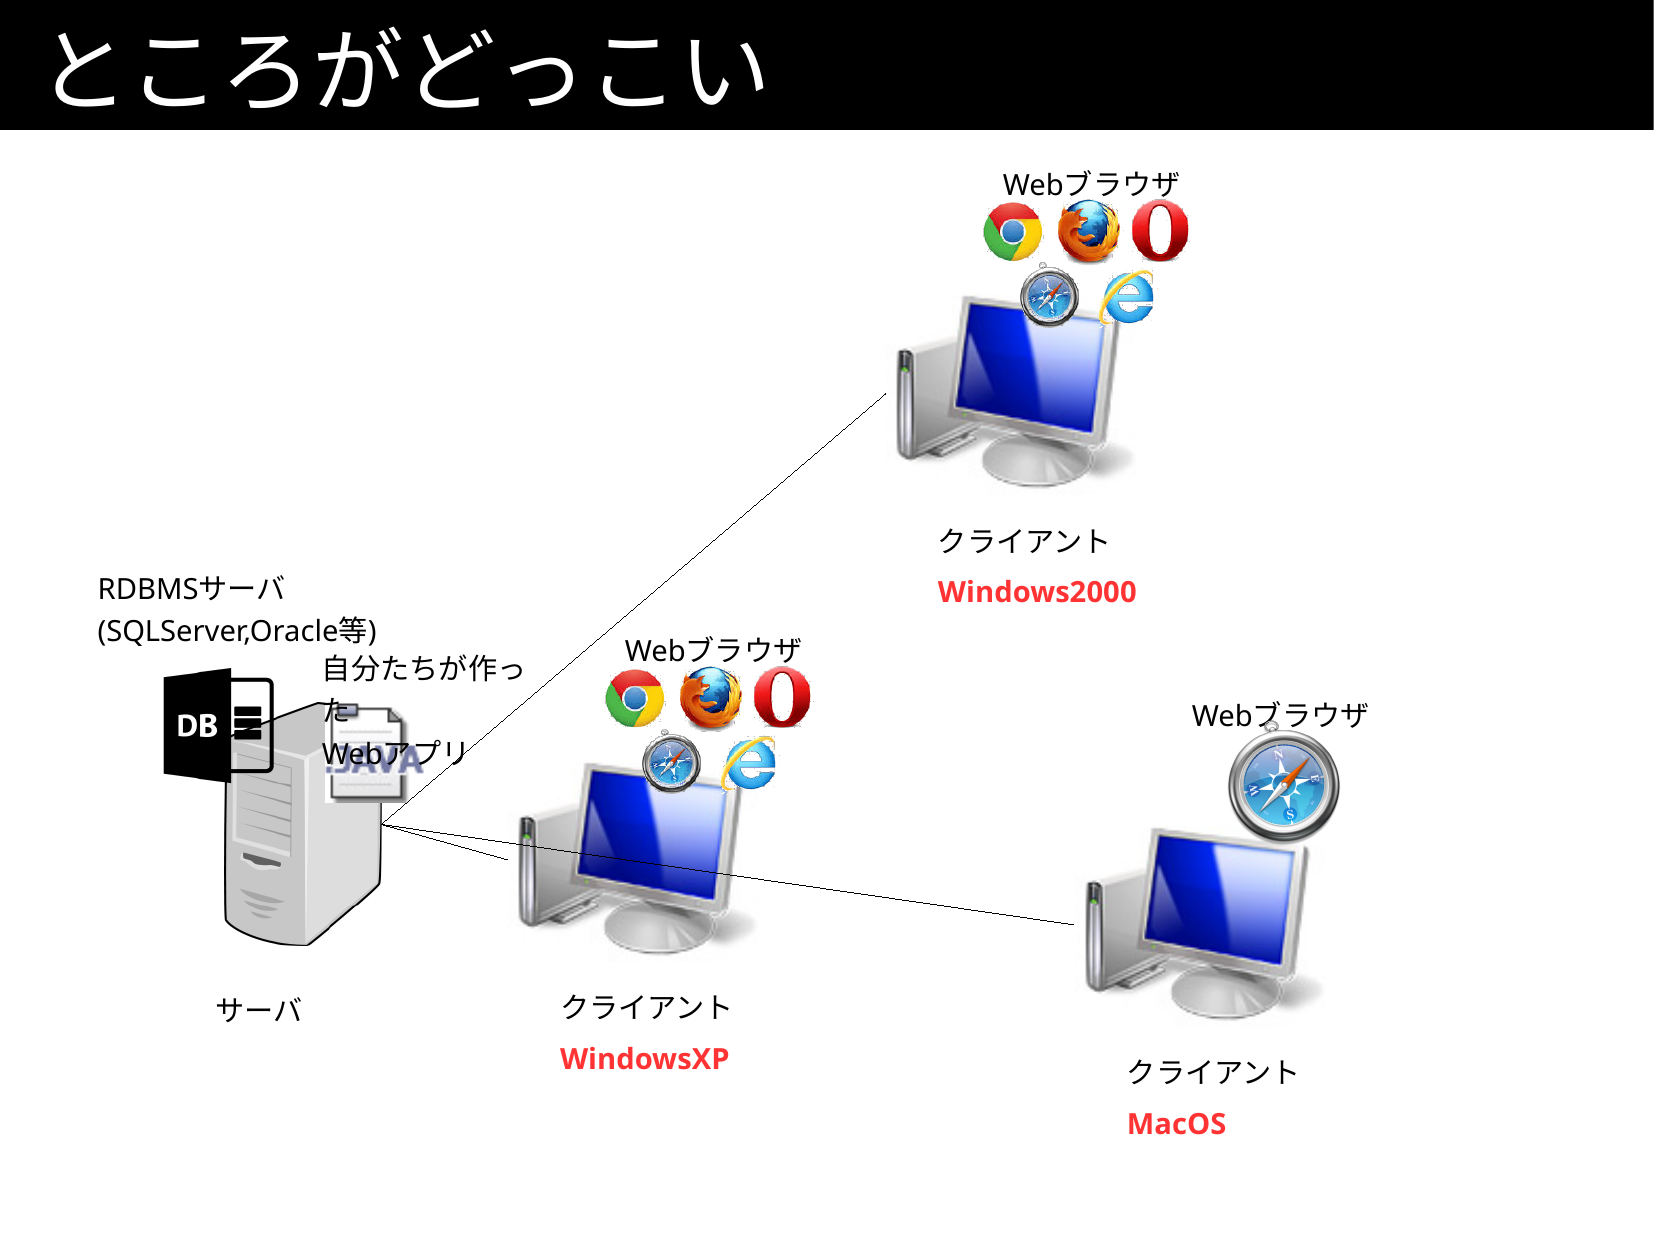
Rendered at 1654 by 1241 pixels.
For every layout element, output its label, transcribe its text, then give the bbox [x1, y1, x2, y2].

text_box Webブラウザ [1177, 685, 1436, 759]
title ところがどっこい [22, 2, 1653, 133]
text_box Windows2000 [923, 564, 1193, 609]
picture [153, 662, 426, 947]
text_box サーバ [200, 980, 414, 1025]
text_box MacOS [1112, 1095, 1382, 1140]
picture [507, 661, 839, 975]
text_box 自分たちが作った Webアプリ [307, 637, 566, 712]
text_box RDBMSサーバ (SQLServer,Oracle等) [82, 558, 438, 662]
picture [1074, 720, 1347, 1040]
picture [885, 194, 1217, 508]
text_box WindowsXP [545, 1030, 815, 1075]
text_box クライアント [923, 510, 1136, 556]
text_box クライアント [545, 977, 758, 1022]
text_box クライアント [1112, 1042, 1325, 1087]
text_box Webブラウザ [988, 153, 1247, 228]
text_box Webブラウザ [610, 619, 869, 694]
